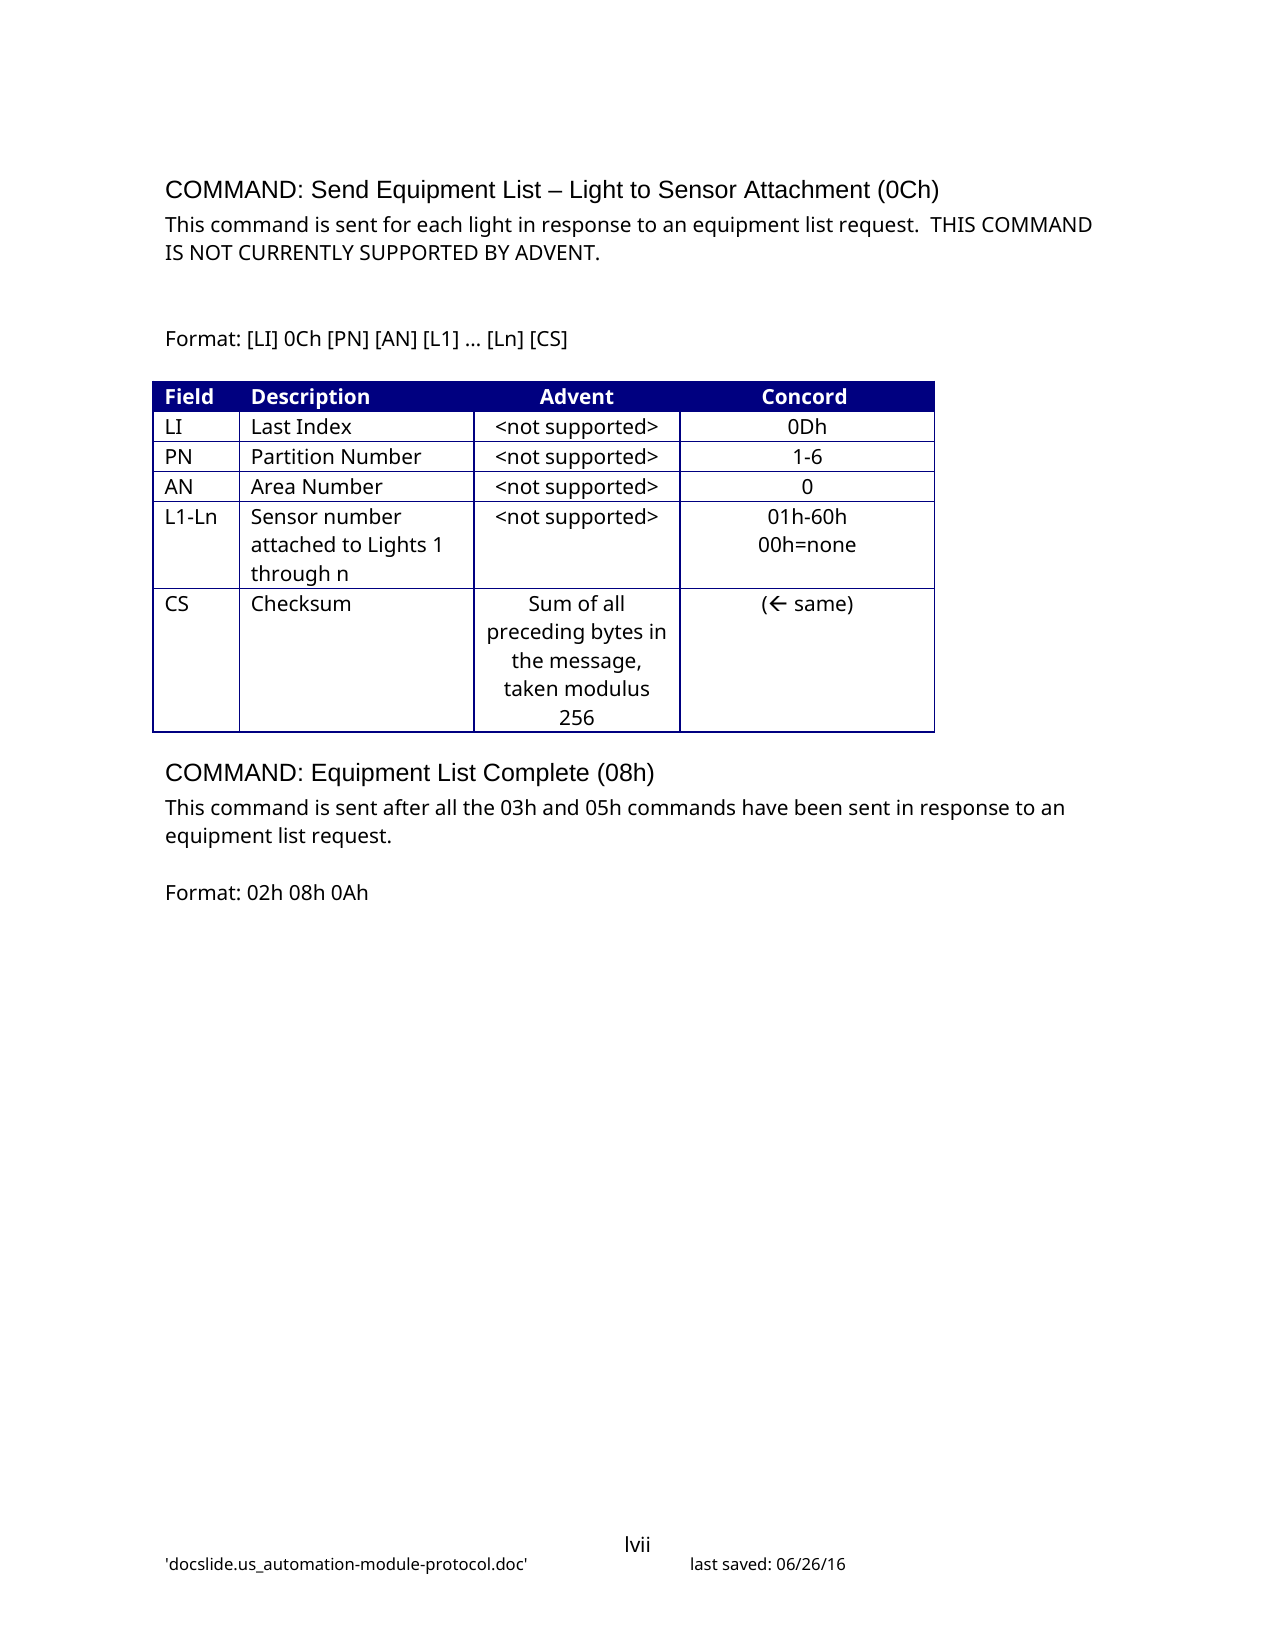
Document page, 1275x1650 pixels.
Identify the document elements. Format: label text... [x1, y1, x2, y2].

text Format: [LI] 0Ch [PN] [AN] [L1] … [Ln] [CS] [165, 324, 1110, 352]
table_cell <not supported> [475, 412, 679, 441]
table_cell 0 [681, 472, 934, 501]
table_cell Sum of all preceding bytes in the message, taken modulus 256 [475, 589, 679, 731]
table_cell Partition Number [240, 442, 473, 471]
table_header Advent [475, 382, 679, 411]
table_cell AN [154, 472, 239, 501]
table_cell CS [154, 589, 239, 731]
table_cell ( same) [681, 589, 934, 731]
table_cell L1-Ln [154, 502, 239, 587]
table_cell <not supported> [475, 472, 679, 501]
table_cell Last Index [240, 412, 473, 441]
table_cell LI [154, 412, 239, 441]
table_cell PN [154, 442, 239, 471]
text This command is sent after all the 03h and 05h commands have been sent in response to an equipment list request. [165, 793, 1110, 850]
table_cell <not supported> [475, 502, 679, 587]
table_cell 0Dh [681, 412, 934, 441]
table_header Field [154, 382, 239, 411]
table_cell <not supported> [475, 442, 679, 471]
text This command is sent for each light in response to an equipment list request. THIS COMMAND IS NOT CURRENTLY SUPPORTED BY ADVENT. [165, 210, 1110, 267]
table_cell 1-6 [681, 442, 934, 471]
table_cell 01h-60h 00h=none [681, 502, 934, 587]
table_cell Sensor number attached to Lights 1 through n [240, 502, 473, 587]
table_cell Checksum [240, 589, 473, 731]
text Format: 02h 08h 0Ah [165, 878, 1110, 907]
table_header Concord [681, 382, 934, 411]
subtitle COMMAND: Equipment List Complete (08h) [165, 758, 1110, 787]
table_header Description [240, 382, 473, 411]
table_cell Area Number [240, 472, 473, 501]
subtitle COMMAND: Send Equipment List – Light to Sensor Attachment (0Ch) [165, 175, 1110, 204]
